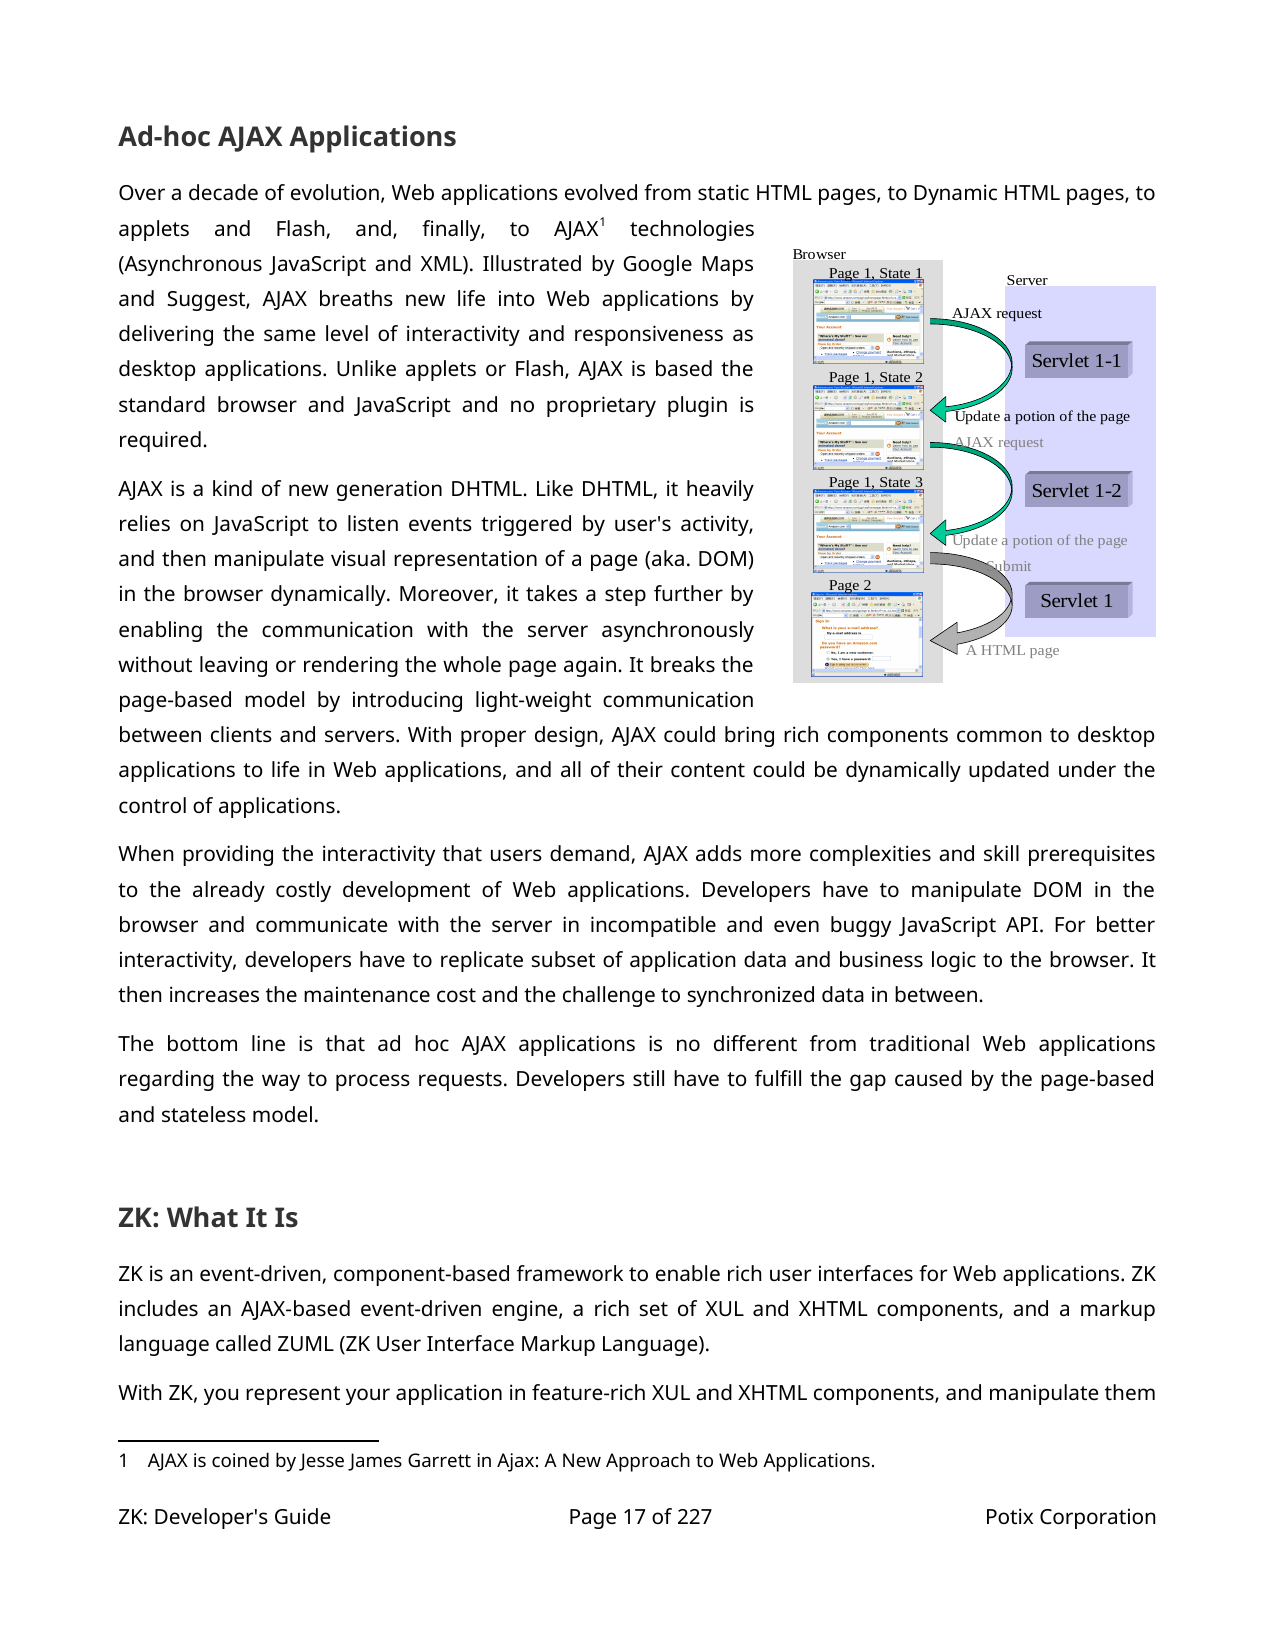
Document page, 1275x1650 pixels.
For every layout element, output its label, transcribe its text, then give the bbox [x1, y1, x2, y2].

subtitle ZK: What It Is [118, 1199, 1157, 1236]
text When providing the interactivity that users demand, AJAX adds more complexities and skill prerequisites to the already costly development of Web applications. Developers have to manipulate DOM in the browser and communicate with the server in incompatible and even buggy JavaScript API. For better interactivity, developers have to replicate subset of application data and business logic to the browser. It then increases the maintenance cost and the challenge to synchronized data in between. [118, 839, 1157, 1009]
text AJAX is a kind of new generation DHTML. Like DHTML, it heavily relies on JavaScript to listen events triggered by user's activity, and then manipulate visual representation of a page (aka. DOM) in the browser dynamically. Moreover, it takes a step further by enabling the communication with the server asynchronously without leaving or rendering the whole page again. It breaks the page-based model by introducing light-weight communication between clients and servers. With proper design, AJAX could bring rich components common to desktop applications to life in Web applications, and all of their content could be dynamically updated under the control of applications. [118, 474, 1157, 819]
text The bottom line is that ad hoc AJAX applications is no different from traditional Web applications regarding the way to process requests. Developers still have to fulfill the gap caused by the page-based and stateless model. [118, 1029, 1157, 1128]
text With ZK, you represent your application in feature-rich XUL and XHTML components, and manipulate them [118, 1378, 1157, 1407]
text ZK is an event-driven, component-based framework to enable rich user interfaces for Web applications. ZK includes an AJAX-based event-driven engine, a rich set of XUL and XHTML components, and a markup language called ZUML (ZK User Interface Markup Language). [118, 1259, 1157, 1358]
text AJAX is coined by Jesse James Garrett in Ajax: A New Approach to Web Applications. [118, 1447, 1157, 1473]
text Over a decade of evolution, Web applications evolved from static HTML pages, to Dynamic HTML pages, to applets and Flash, and, finally, to AJAX technologies (Asynchronous JavaScript and XML). Illustrated by Google Maps and Suggest, AJAX breaths new life into Web applications by delivering the same level of interactivity and responsiveness as desktop applications. Unlike applets or Flash, AJAX is based the standard browser and JavaScript and no proprietary plugin is required. [118, 178, 1157, 453]
subtitle Ad-hoc AJAX Applications [118, 118, 1157, 155]
